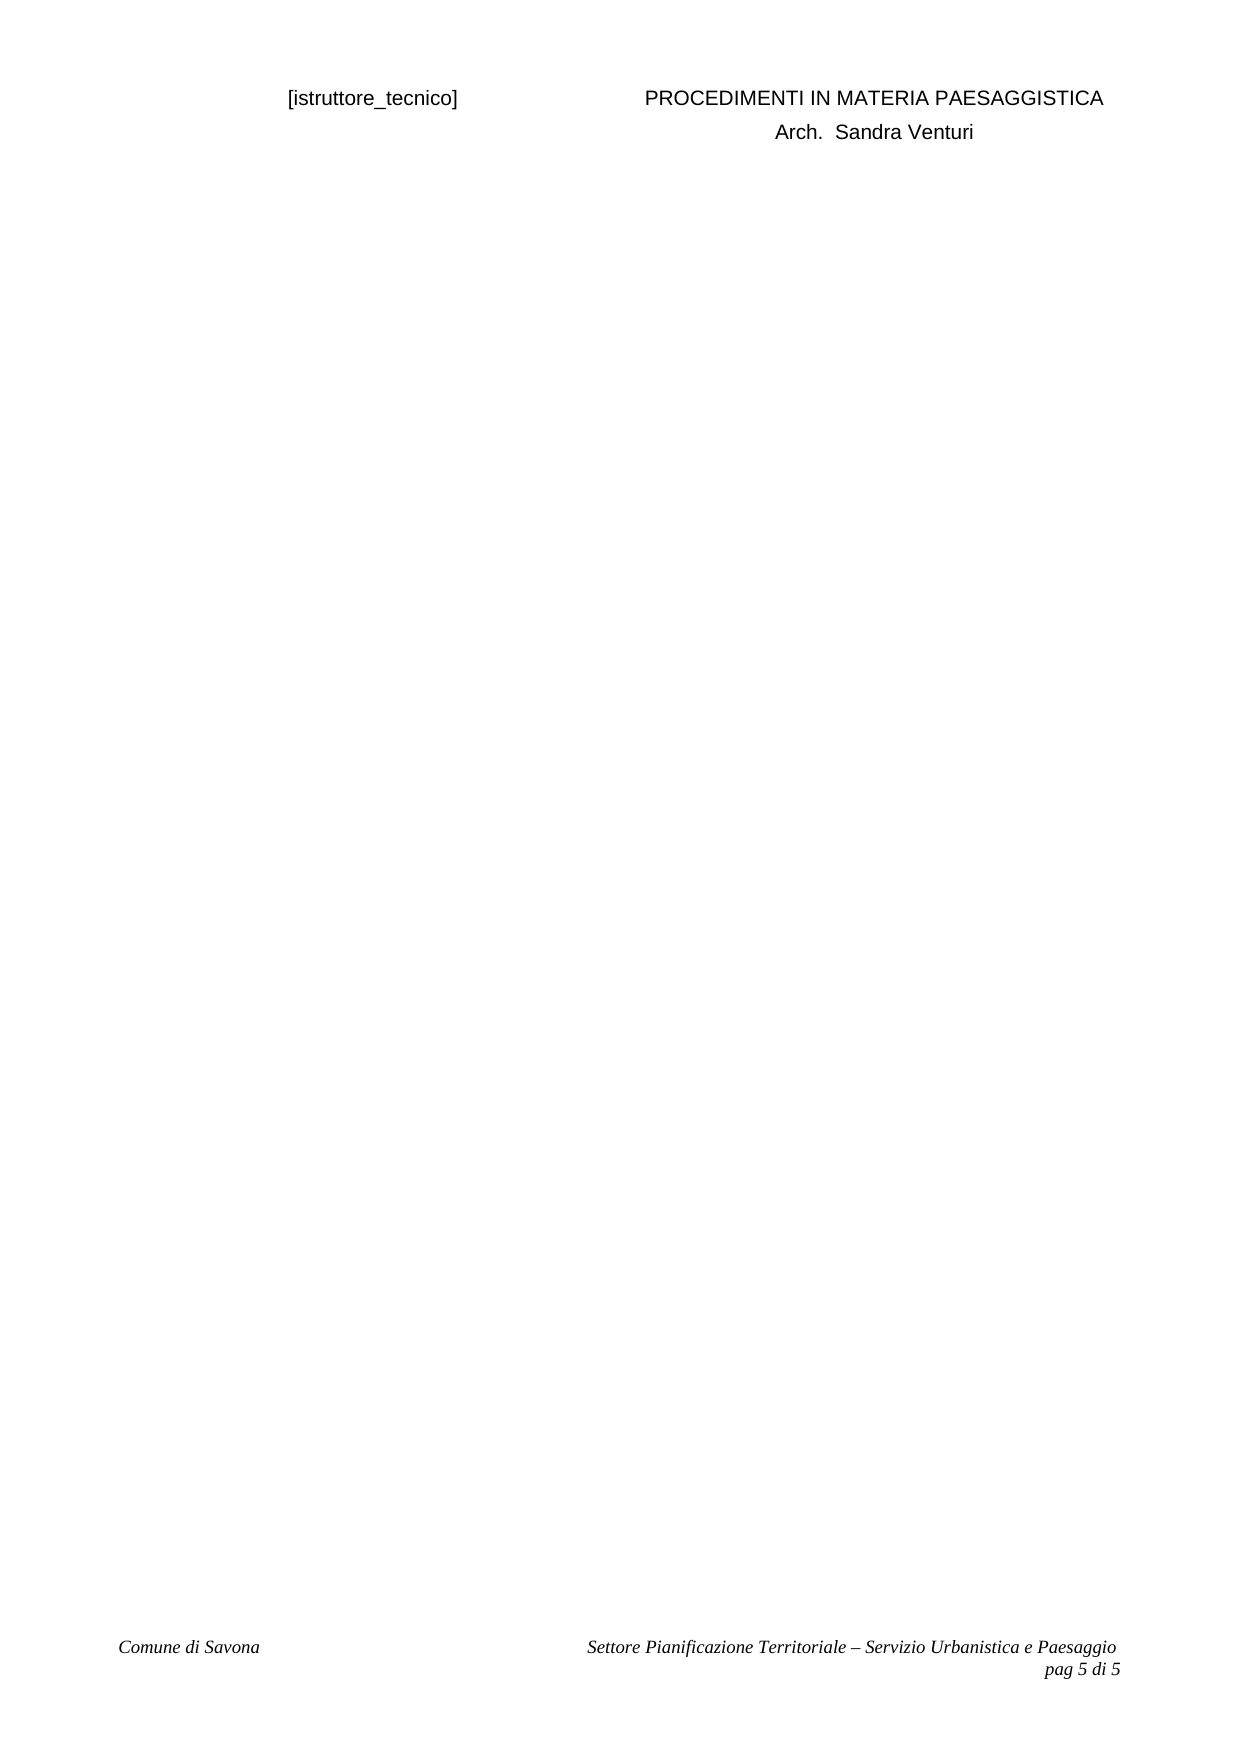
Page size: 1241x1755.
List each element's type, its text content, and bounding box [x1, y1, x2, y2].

table_header [istruttore_tecnico] [118, 75, 627, 178]
table_header PROCEDIMENTI IN MATERIA PAESAGGISTICA Arch. Sandra Venturi [628, 75, 1121, 178]
